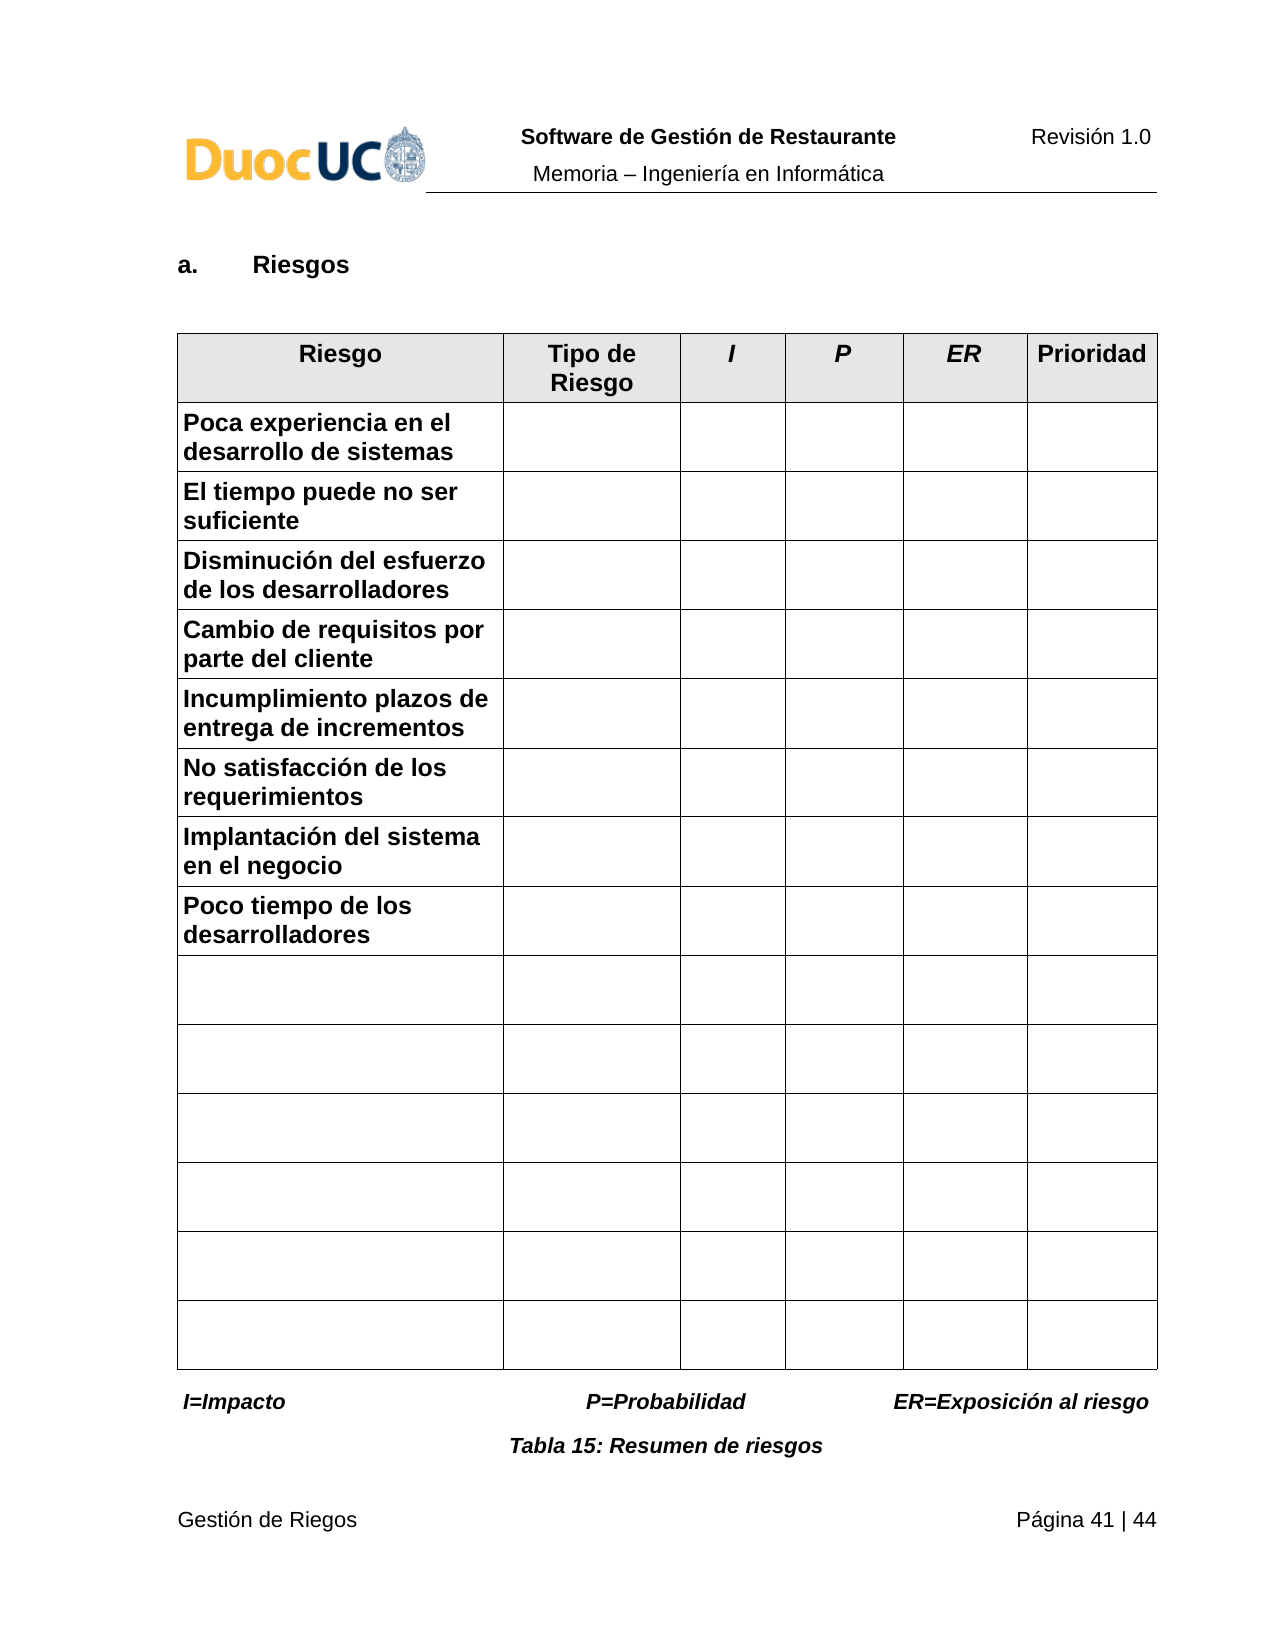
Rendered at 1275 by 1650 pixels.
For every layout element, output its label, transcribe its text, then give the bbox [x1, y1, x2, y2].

table_cell [786, 1094, 903, 1162]
table_cell [786, 817, 903, 886]
table_cell [786, 403, 903, 471]
table_cell [681, 403, 785, 471]
table_cell [1028, 472, 1157, 540]
table_cell Poca experiencia en el desarrollo de sistemas [178, 403, 503, 471]
table_cell [1028, 817, 1157, 886]
table_cell [786, 541, 903, 609]
table_cell [1028, 956, 1157, 1024]
table_cell [504, 749, 680, 816]
table_cell [904, 817, 1027, 886]
table_cell [904, 403, 1027, 471]
table_cell [1028, 541, 1157, 609]
table_cell [904, 1163, 1027, 1231]
table_cell [904, 749, 1027, 816]
table_cell [178, 956, 503, 1024]
table_cell [681, 1163, 785, 1231]
table_cell [681, 1025, 785, 1093]
table_cell [681, 1094, 785, 1162]
table_header Tipo de Riesgo [504, 334, 680, 402]
table_cell Cambio de requisitos por parte del cliente [178, 610, 503, 678]
table_cell [504, 817, 680, 886]
table_cell [681, 749, 785, 816]
table_cell [504, 610, 680, 678]
table_cell [786, 679, 903, 747]
table_cell [904, 472, 1027, 540]
table_cell [681, 1301, 785, 1369]
table_cell [681, 472, 785, 540]
table_cell No satisfacción de los requerimientos [178, 749, 503, 816]
table_cell [904, 679, 1027, 747]
table_cell Implantación del sistema en el negocio [178, 817, 503, 886]
table_cell [904, 1094, 1027, 1162]
table_cell [1028, 403, 1157, 471]
table_cell Disminución del esfuerzo de los desarrolladores [178, 541, 503, 609]
table_cell [904, 1301, 1027, 1369]
table_cell [178, 1094, 503, 1162]
table_cell [178, 1025, 503, 1093]
table_cell Incumplimiento plazos de entrega de incrementos [178, 679, 503, 747]
table_cell [1028, 749, 1157, 816]
table_cell [504, 1301, 680, 1369]
table_cell [904, 610, 1027, 678]
table_cell [504, 541, 680, 609]
table_cell [504, 403, 680, 471]
table_cell [504, 1094, 680, 1162]
table_cell [786, 1163, 903, 1231]
table_header Riesgo [178, 334, 503, 402]
table_cell [1028, 1163, 1157, 1231]
table_cell [904, 541, 1027, 609]
table_cell [504, 887, 680, 954]
table_cell P=Probabilidad [503, 1370, 830, 1420]
table_cell [1028, 1025, 1157, 1093]
table_cell [504, 679, 680, 747]
table_cell [786, 610, 903, 678]
table_header Prioridad [1028, 334, 1157, 402]
table_cell I=Impacto [177, 1370, 503, 1420]
table_cell ER=Exposición al riesgo [830, 1370, 1157, 1420]
text Tabla 15: Resumen de riesgos [177, 1433, 1157, 1458]
table_cell [786, 1232, 903, 1300]
table_cell [681, 956, 785, 1024]
table_cell [786, 956, 903, 1024]
table_cell [904, 956, 1027, 1024]
table_cell [681, 541, 785, 609]
table_cell [786, 472, 903, 540]
table_cell [904, 1232, 1027, 1300]
table_cell [504, 956, 680, 1024]
table_cell [1028, 679, 1157, 747]
table_cell Poco tiempo de los desarrolladores [178, 887, 503, 954]
table_cell [904, 1025, 1027, 1093]
table_cell [786, 749, 903, 816]
table_header I [681, 334, 785, 402]
picture [182, 123, 426, 187]
table_cell [504, 472, 680, 540]
table_cell [504, 1163, 680, 1231]
subtitle Riesgos [177, 251, 1157, 279]
table_cell [1028, 1301, 1157, 1369]
table_cell [681, 1232, 785, 1300]
table_cell [681, 887, 785, 954]
table_cell [178, 1301, 503, 1369]
table_cell [1028, 1232, 1157, 1300]
table_cell [681, 679, 785, 747]
table_header ER [904, 334, 1027, 402]
table_cell [178, 1232, 503, 1300]
table_cell [786, 887, 903, 954]
table_cell [1028, 610, 1157, 678]
table_cell [504, 1232, 680, 1300]
table_cell [681, 817, 785, 886]
table_cell [786, 1025, 903, 1093]
table_cell [1028, 887, 1157, 954]
table_cell [786, 1301, 903, 1369]
table_cell [904, 887, 1027, 954]
table_header P [786, 334, 903, 402]
table_cell [178, 1163, 503, 1231]
table_cell El tiempo puede no ser suficiente [178, 472, 503, 540]
table_cell [1028, 1094, 1157, 1162]
table_cell [504, 1025, 680, 1093]
table_cell [681, 610, 785, 678]
